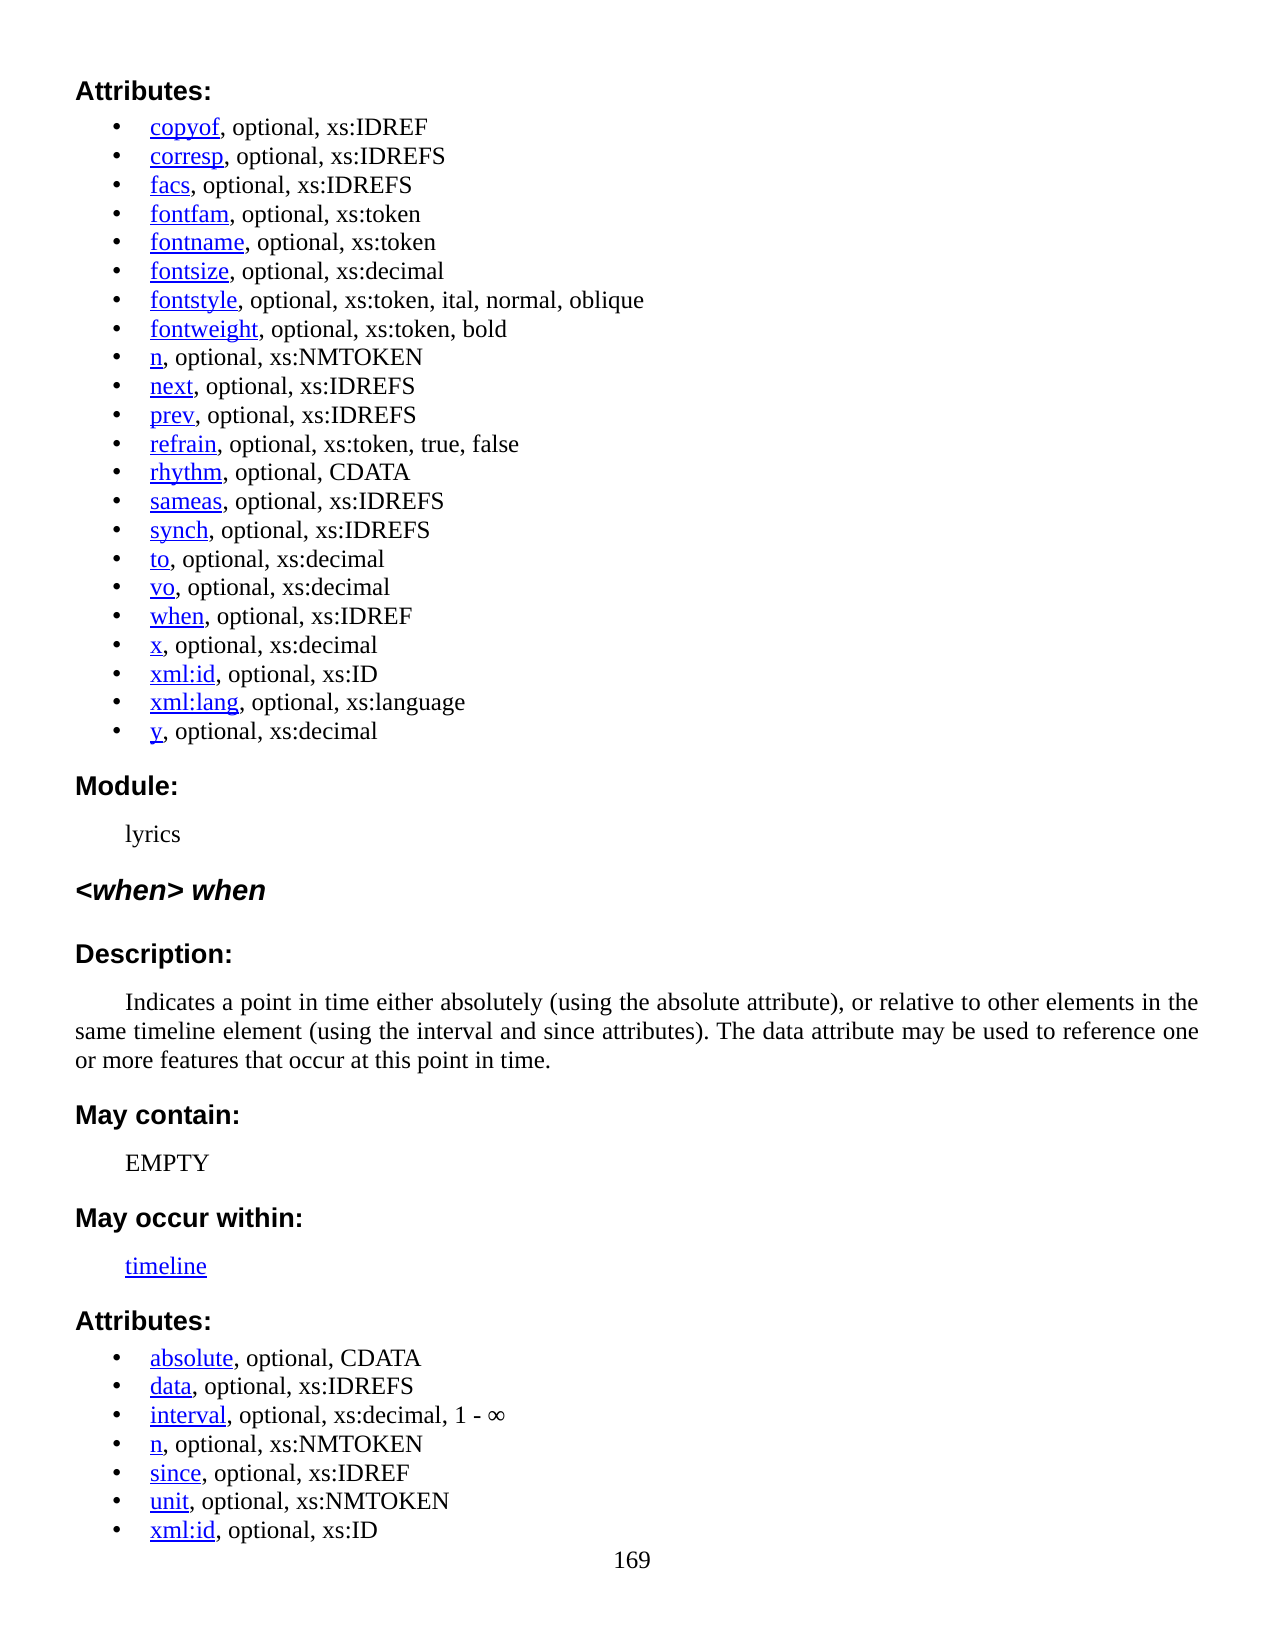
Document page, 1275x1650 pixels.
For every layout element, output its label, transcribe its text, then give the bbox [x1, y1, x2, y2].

list fontfam, optional, xs:token [112, 199, 1200, 227]
list since, optional, xs:IDREF [112, 1458, 1200, 1486]
subtitle Module: [75, 770, 1200, 801]
list interval, optional, xs:decimal, 1 - ∞ [112, 1400, 1200, 1429]
text Indicates a point in time either absolutely (using the absolute attribute), or relative to other elements in the same timeline element (using the interval and since attributes). The data attribute may be used to reference one or more features that occur at this point in time. [75, 987, 1200, 1074]
text timeline [75, 1251, 1200, 1280]
list rhythm, optional, CDATA [112, 457, 1200, 486]
list fontsize, optional, xs:decimal [112, 256, 1200, 285]
subtitle Description: [75, 938, 1200, 969]
subtitle <when> when [75, 873, 1200, 907]
list xml:lang, optional, xs:language [112, 687, 1200, 716]
list y, optional, xs:decimal [112, 716, 1200, 745]
list n, optional, xs:NMTOKEN [112, 1429, 1200, 1458]
list fontname, optional, xs:token [112, 227, 1200, 256]
list prev, optional, xs:IDREFS [112, 400, 1200, 429]
subtitle Attributes: [75, 75, 1200, 106]
list next, optional, xs:IDREFS [112, 371, 1200, 400]
text EMPTY [75, 1148, 1200, 1177]
list xml:id, optional, xs:ID [112, 659, 1200, 687]
list sameas, optional, xs:IDREFS [112, 486, 1200, 515]
list x, optional, xs:decimal [112, 630, 1200, 659]
list copyof, optional, xs:IDREF [112, 112, 1200, 141]
list facs, optional, xs:IDREFS [112, 170, 1200, 199]
list corresp, optional, xs:IDREFS [112, 141, 1200, 170]
subtitle Attributes: [75, 1305, 1200, 1336]
list when, optional, xs:IDREF [112, 601, 1200, 630]
list data, optional, xs:IDREFS [112, 1371, 1200, 1400]
list to, optional, xs:decimal [112, 544, 1200, 572]
list xml:id, optional, xs:ID [112, 1515, 1200, 1544]
list refrain, optional, xs:token, true, false [112, 429, 1200, 457]
list fontstyle, optional, xs:token, ital, normal, oblique [112, 285, 1200, 314]
list fontweight, optional, xs:token, bold [112, 314, 1200, 342]
text lyrics [75, 819, 1200, 848]
list absolute, optional, CDATA [112, 1343, 1200, 1371]
list unit, optional, xs:NMTOKEN [112, 1486, 1200, 1515]
subtitle May occur within: [75, 1202, 1200, 1233]
list synch, optional, xs:IDREFS [112, 515, 1200, 544]
subtitle May contain: [75, 1099, 1200, 1130]
list n, optional, xs:NMTOKEN [112, 342, 1200, 371]
list vo, optional, xs:decimal [112, 572, 1200, 601]
